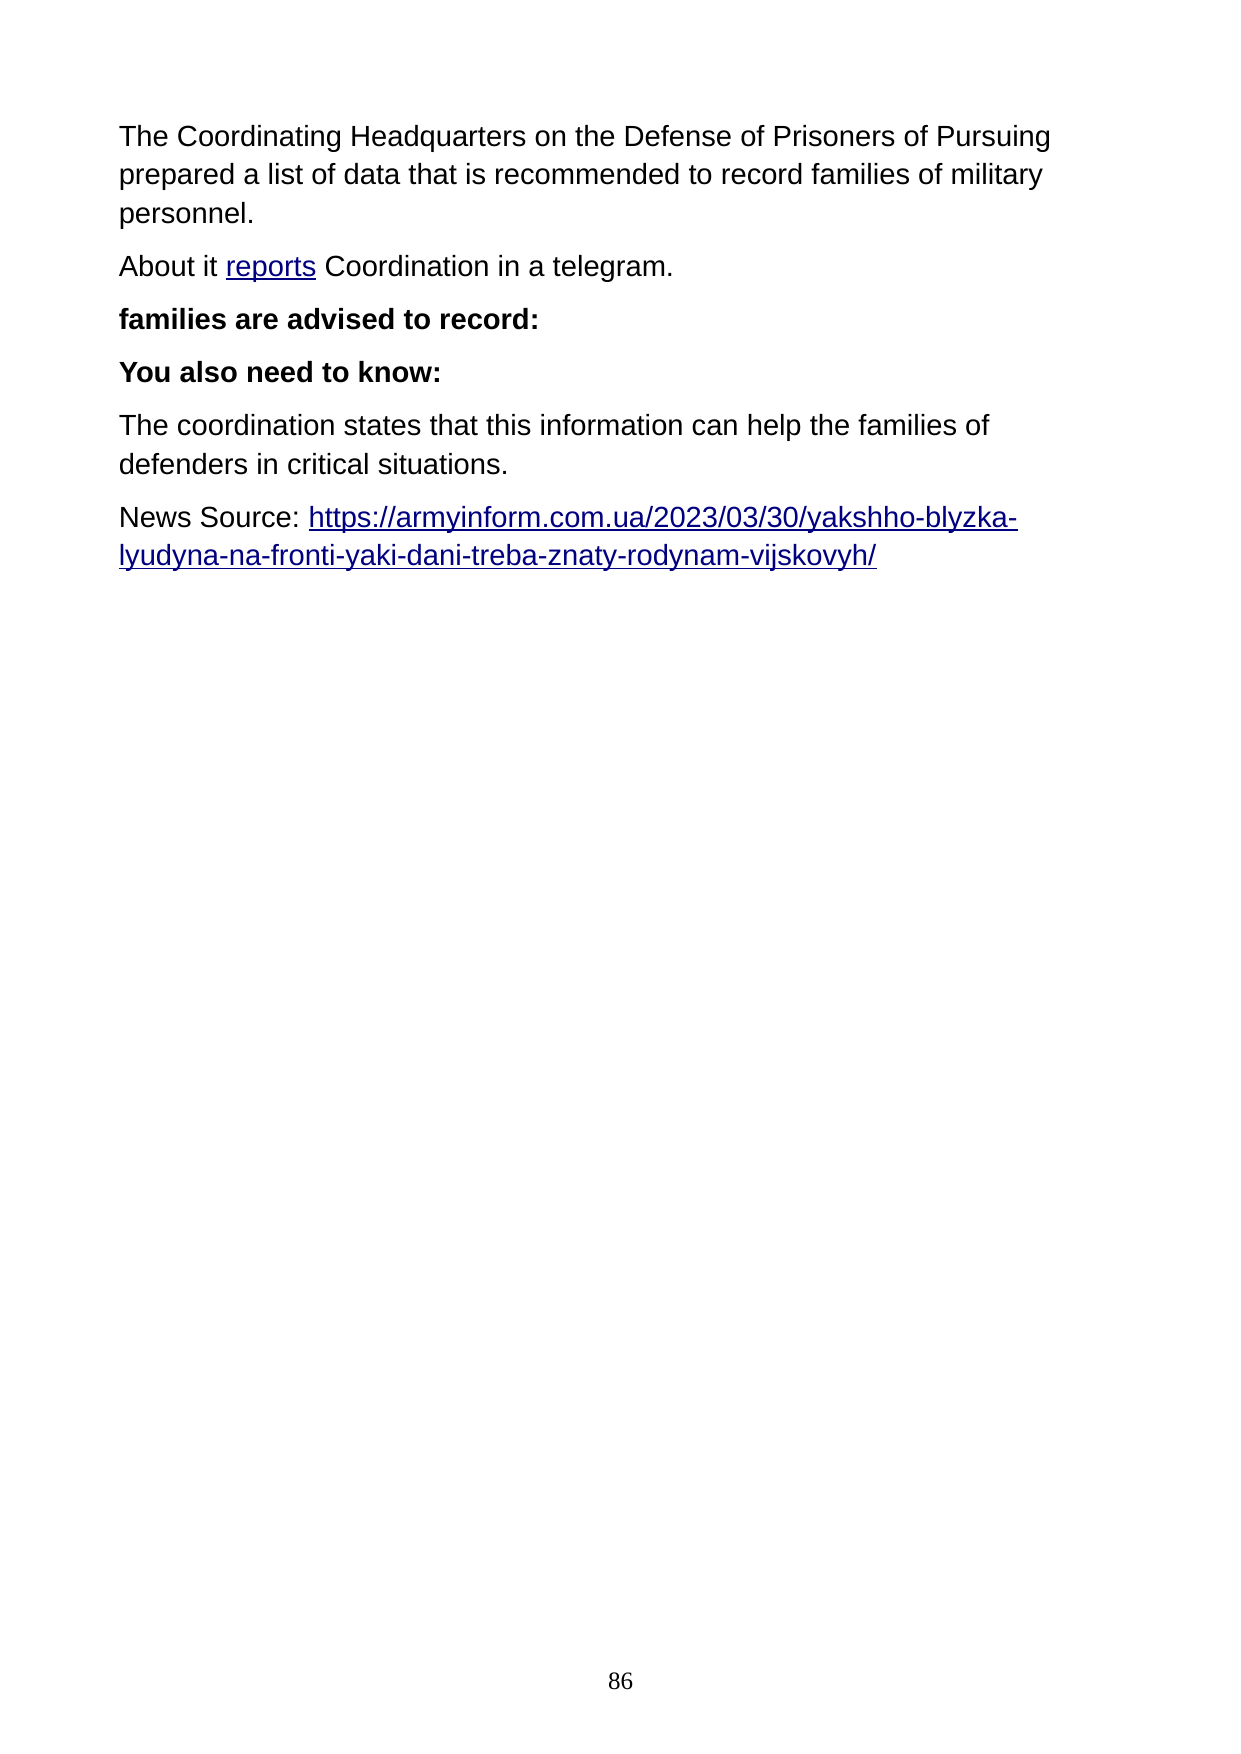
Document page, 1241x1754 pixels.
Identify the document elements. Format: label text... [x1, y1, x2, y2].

text About it reports Coordination in a telegram. [118, 249, 1122, 282]
text The Coordinating Headquarters on the Defense of Prisoners of Pursuing prepared a list of data that is recommended to record families of military personnel. [118, 118, 1122, 229]
text You also need to know: [118, 355, 1122, 388]
text News Source: https://armyinform.com.ua/2023/03/30/yakshho-blyzka-lyudyna-na-fronti-yaki-dani-treba-znaty-rodynam-vijskovyh/ [118, 500, 1122, 572]
text families are advised to record: [118, 302, 1122, 335]
text The coordination states that this information can help the families of defenders in critical situations. [118, 408, 1122, 480]
